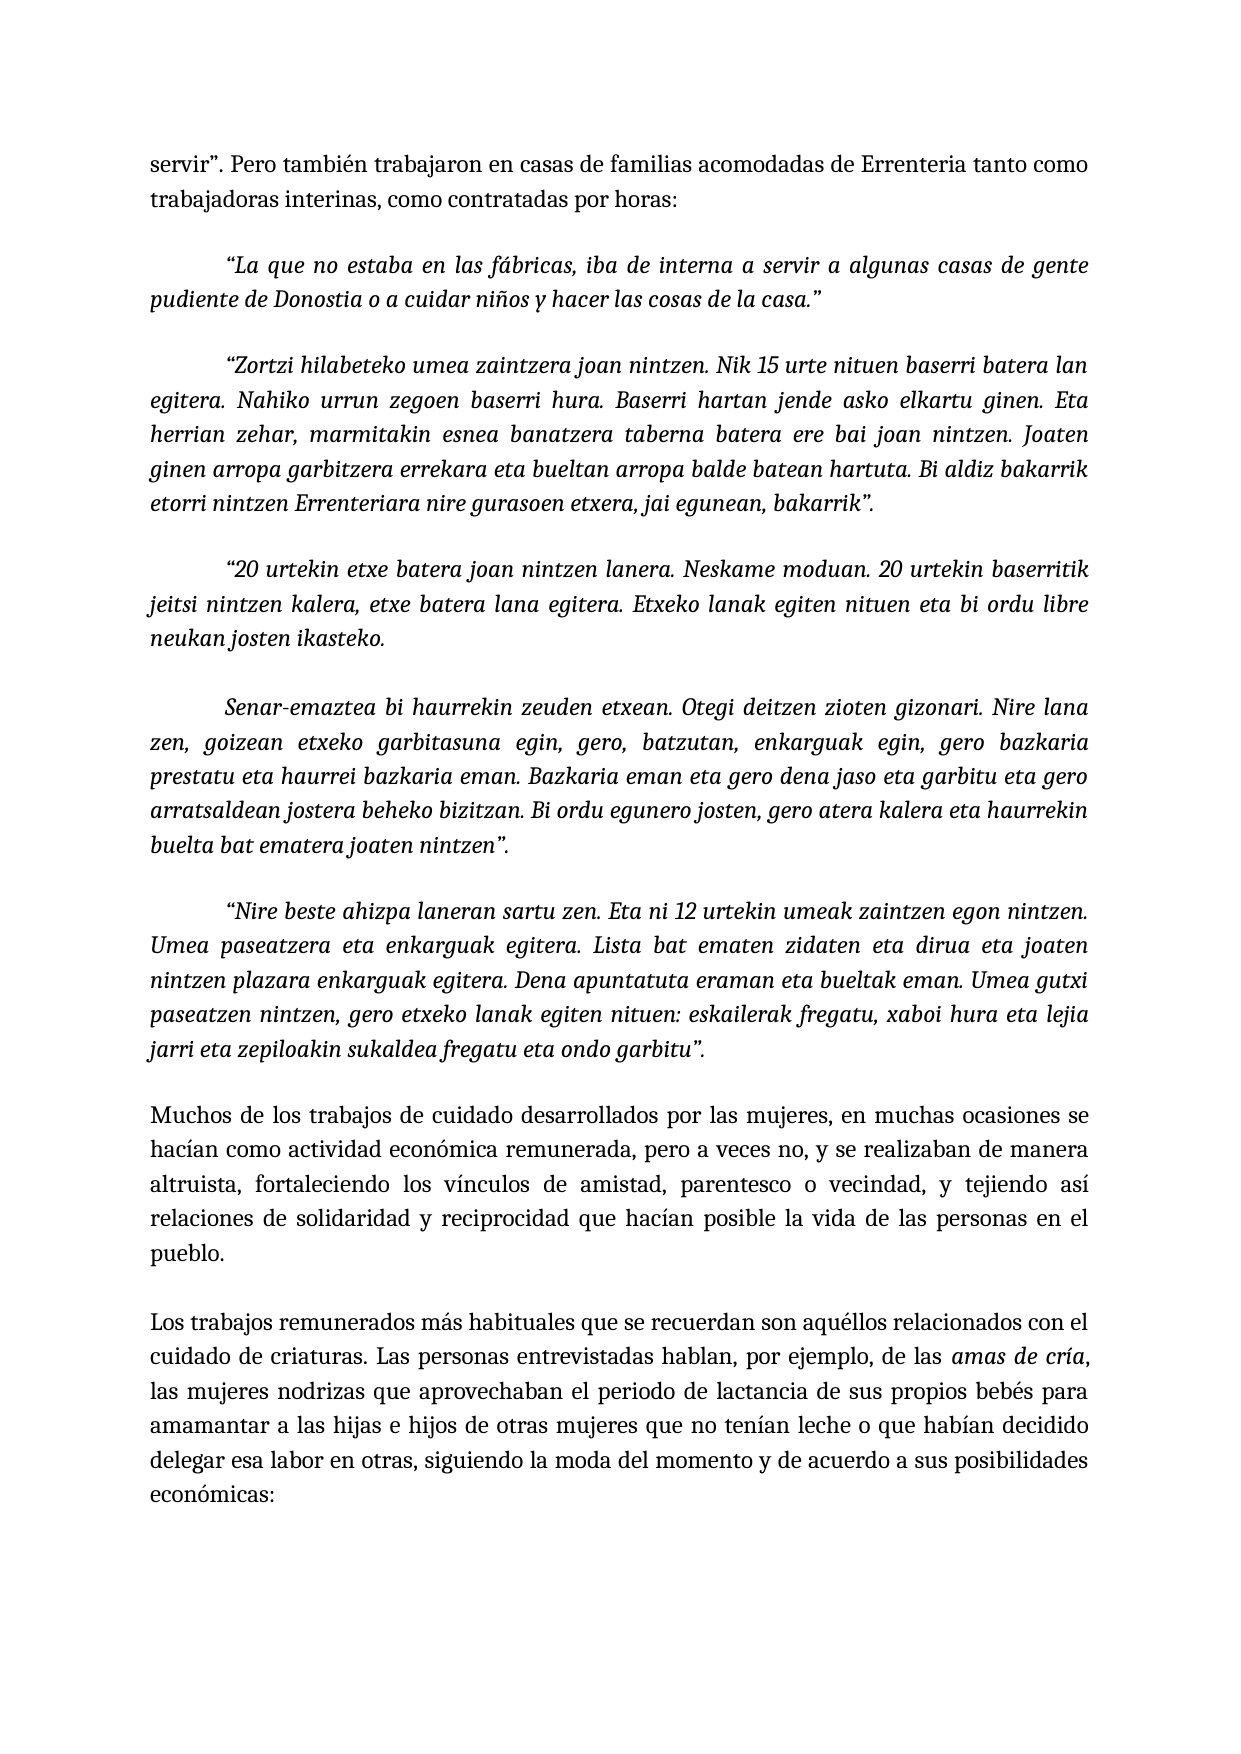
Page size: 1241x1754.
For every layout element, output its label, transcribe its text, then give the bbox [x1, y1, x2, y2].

text “Zortzi hilabeteko umea zaintzera joan nintzen. Nik 15 urte nituen baserri batera lan egitera. Nahiko urrun zegoen baserri hura. Baserri hartan jende asko elkartu ginen. Eta herrian zehar, marmitakin esnea banatzera taberna batera ere bai joan nintzen. Joaten ginen arropa garbitzera errekara eta bueltan arropa balde batean hartuta. Bi aldiz bakarrik etorri nintzen Errenteriara nire gurasoen etxera, jai egunean, bakarrik”. [150, 351, 1090, 518]
text “20 urtekin etxe batera joan nintzen lanera. Neskame moduan. 20 urtekin baserritik jeitsi nintzen kalera, etxe batera lana egitera. Etxeko lanak egiten nituen eta bi ordu libre neukan josten ikasteko. [150, 555, 1090, 653]
text servir”. Pero también trabajaron en casas de familias acomodadas de Errenteria tanto como trabajadoras interinas, como contratadas por horas: [150, 150, 1090, 213]
text “Nire beste ahizpa laneran sartu zen. Eta ni 12 urtekin umeak zaintzen egon nintzen. Umea paseatzera eta enkarguak egitera. Lista bat ematen zidaten eta dirua eta joaten nintzen plazara enkarguak egitera. Dena apuntatuta eraman eta bueltak eman. Umea gutxi paseatzen nintzen, gero etxeko lanak egiten nituen: eskailerak fregatu, xaboi hura eta lejia jarri eta zepiloakin sukaldea fregatu eta ondo garbitu”. [150, 897, 1090, 1063]
text Senar-emaztea bi haurrekin zeuden etxean. Otegi deitzen zioten gizonari. Nire lana zen, goizean etxeko garbitasuna egin, gero, batzutan, enkarguak egin, gero bazkaria prestatu eta haurrei bazkaria eman. Bazkaria eman eta gero dena jaso eta garbitu eta gero arratsaldean jostera beheko bizitzan. Bi ordu egunero josten, gero atera kalera eta haurrekin buelta bat ematera joaten nintzen”. [150, 693, 1090, 859]
text “La que no estaba en las fábricas, iba de interna a servir a algunas casas de gente pudiente de Donostia o a cuidar niños y hacer las cosas de la casa.” [150, 251, 1090, 314]
text Muchos de los trabajos de cuidado desarrollados por las mujeres, en muchas ocasiones se hacían como actividad económica remunerada, pero a veces no, y se realizaban de manera altruista, fortaleciendo los vínculos de amistad, parentesco o vecindad, y tejiendo así relaciones de solidaridad y reciprocidad que hacían posible la vida de las personas en el pueblo. [150, 1101, 1090, 1267]
text Los trabajos remunerados más habituales que se recuerdan son aquéllos relacionados con el cuidado de criaturas. Las personas entrevistadas hablan, por ejemplo, de las amas de cría, las mujeres nodrizas que aprovechaban el periodo de lactancia de sus propios bebés para amamantar a las hijas e hijos de otras mujeres que no tenían leche o que habían decidido delegar esa labor en otras, siguiendo la moda del momento y de acuerdo a sus posibilidades económicas: [150, 1308, 1090, 1509]
